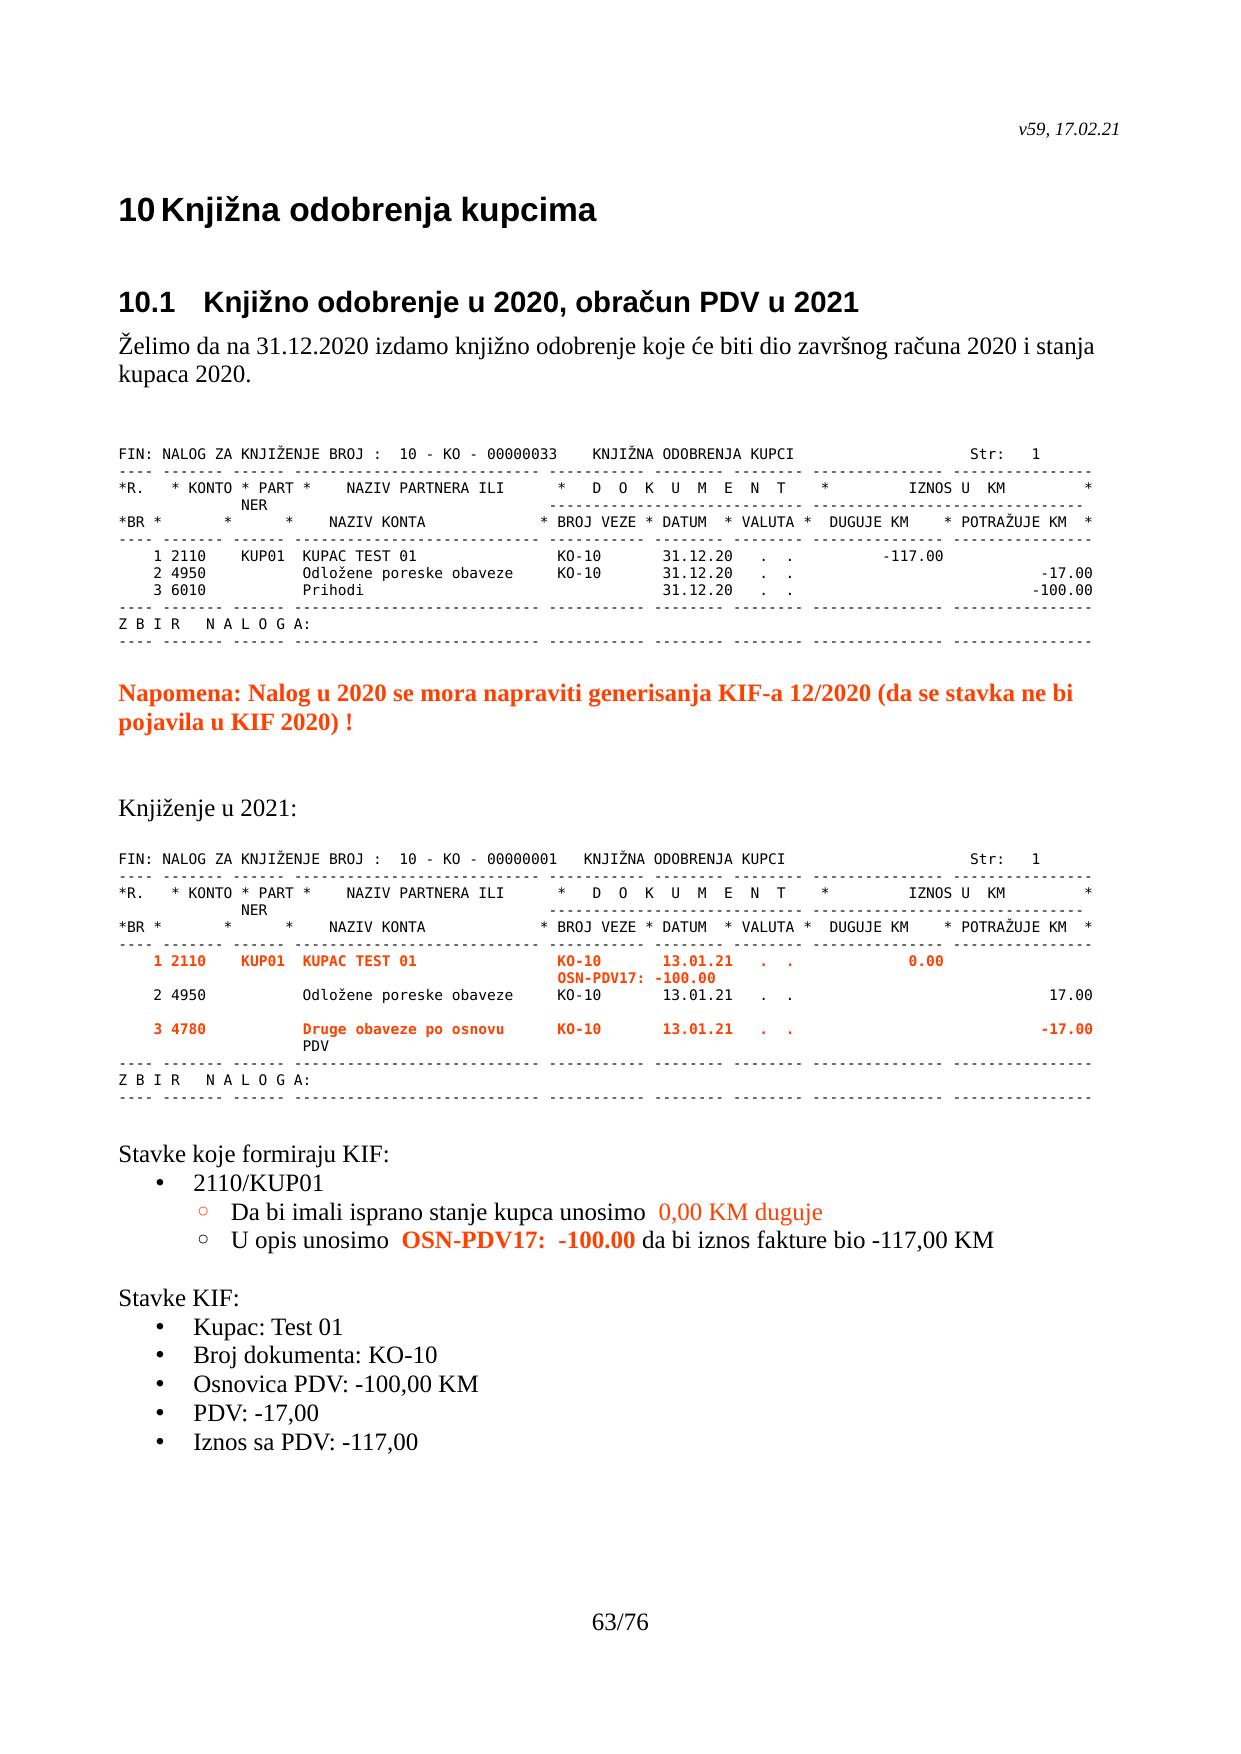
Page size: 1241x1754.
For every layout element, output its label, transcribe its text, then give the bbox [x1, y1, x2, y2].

text 3 6010 Prihodi 31.12.20 . . -100.00 [118, 582, 1122, 598]
text 1 2110 KUP01 KUPAC TEST 01 KO-10 31.12.20 . . -117.00 [118, 548, 1122, 564]
text Napomena: Nalog u 2020 se mora napraviti generisanja KIF-a 12/2020 (da se stavka ne bi pojavila u KIF 2020) ! [118, 678, 1122, 736]
text *R. * KONTO * PART * NAZIV PARTNERA ILI * D O K U M E N T * IZNOS U KM * [118, 480, 1122, 497]
text NER ----------------------------- ------------------------------- [118, 902, 1122, 919]
list PDV: -17,00 [156, 1398, 1122, 1427]
text FIN: NALOG ZA KNJIŽENJE BROJ : 10 - KO - 00000001 KNJIŽNA ODOBRENJA KUPCI Str: 1 [118, 851, 1122, 868]
text 2 4950 Odložene poreske obaveze KO-10 13.01.21 . . 17.00 [118, 987, 1122, 1003]
text ---- ------- ------ ---------------------------- ----------- -------- -------- --------------- ---------------- [118, 463, 1122, 480]
text *R. * KONTO * PART * NAZIV PARTNERA ILI * D O K U M E N T * IZNOS U KM * [118, 885, 1122, 902]
text ---- ------- ------ ---------------------------- ----------- -------- -------- --------------- ---------------- [118, 598, 1122, 616]
list Broj dokumenta: KO-10 [156, 1341, 1122, 1369]
text Želimo da na 31.12.2020 izdamo knjižno odobrenje koje će biti dio završnog računa 2020 i stanja kupaca 2020. [118, 331, 1122, 388]
text Z B I R N A L O G A: [118, 616, 1122, 632]
text ---- ------- ------ ---------------------------- ----------- -------- -------- --------------- ---------------- [118, 1088, 1122, 1105]
text NER ----------------------------- ------------------------------- [118, 497, 1122, 514]
text ---- ------- ------ ---------------------------- ----------- -------- -------- --------------- ---------------- [118, 936, 1122, 953]
text *BR * * * NAZIV KONTA * BROJ VEZE * DATUM * VALUTA * DUGUJE KM * POTRAŽUJE KM * [118, 514, 1122, 531]
text Knjiženje u 2021: [118, 793, 1122, 822]
subtitle Knjižno odobrenje u 2020, obračun PDV u 2021 [118, 284, 1122, 318]
text 1 2110 KUP01 KUPAC TEST 01 KO-10 13.01.21 . . 0.00 [118, 953, 1122, 969]
text ---- ------- ------ ---------------------------- ----------- -------- -------- --------------- ---------------- [118, 531, 1122, 548]
text Stavke koje formiraju KIF: [118, 1139, 1122, 1168]
list Kupac: Test 01 [156, 1312, 1122, 1341]
text FIN: NALOG ZA KNJIŽENJE BROJ : 10 - KO - 00000033 KNJIŽNA ODOBRENJA KUPCI Str: 1 [118, 446, 1122, 463]
text Z B I R N A L O G A: [118, 1071, 1122, 1088]
list Osnovica PDV: -100,00 KM [156, 1369, 1122, 1398]
text ---- ------- ------ ---------------------------- ----------- -------- -------- --------------- ---------------- [118, 868, 1122, 885]
text OSN-PDV17: -100.00 [118, 969, 1122, 987]
list Iznos sa PDV: -117,00 [156, 1427, 1122, 1456]
text *BR * * * NAZIV KONTA * BROJ VEZE * DATUM * VALUTA * DUGUJE KM * POTRAŽUJE KM * [118, 919, 1122, 936]
text ---- ------- ------ ---------------------------- ----------- -------- -------- --------------- ---------------- [118, 632, 1122, 649]
list U opis unosimo OSN-PDV17: -100.00 da bi iznos fakture bio -117,00 KM [193, 1226, 1122, 1254]
list Da bi imali isprano stanje kupca unosimo 0,00 KM duguje [193, 1197, 1122, 1226]
subtitle Knjižna odobrenja kupcima [118, 190, 1122, 229]
text 3 4780 Druge obaveze po osnovu KO-10 13.01.21 . . -17.00 [118, 1021, 1122, 1037]
list 2110/KUP01 [156, 1168, 1122, 1197]
text 2 4950 Odložene poreske obaveze KO-10 31.12.20 . . -17.00 [118, 564, 1122, 582]
text PDV [118, 1037, 1122, 1054]
text ---- ------- ------ ---------------------------- ----------- -------- -------- --------------- ---------------- [118, 1054, 1122, 1071]
text Stavke KIF: [118, 1283, 1122, 1312]
